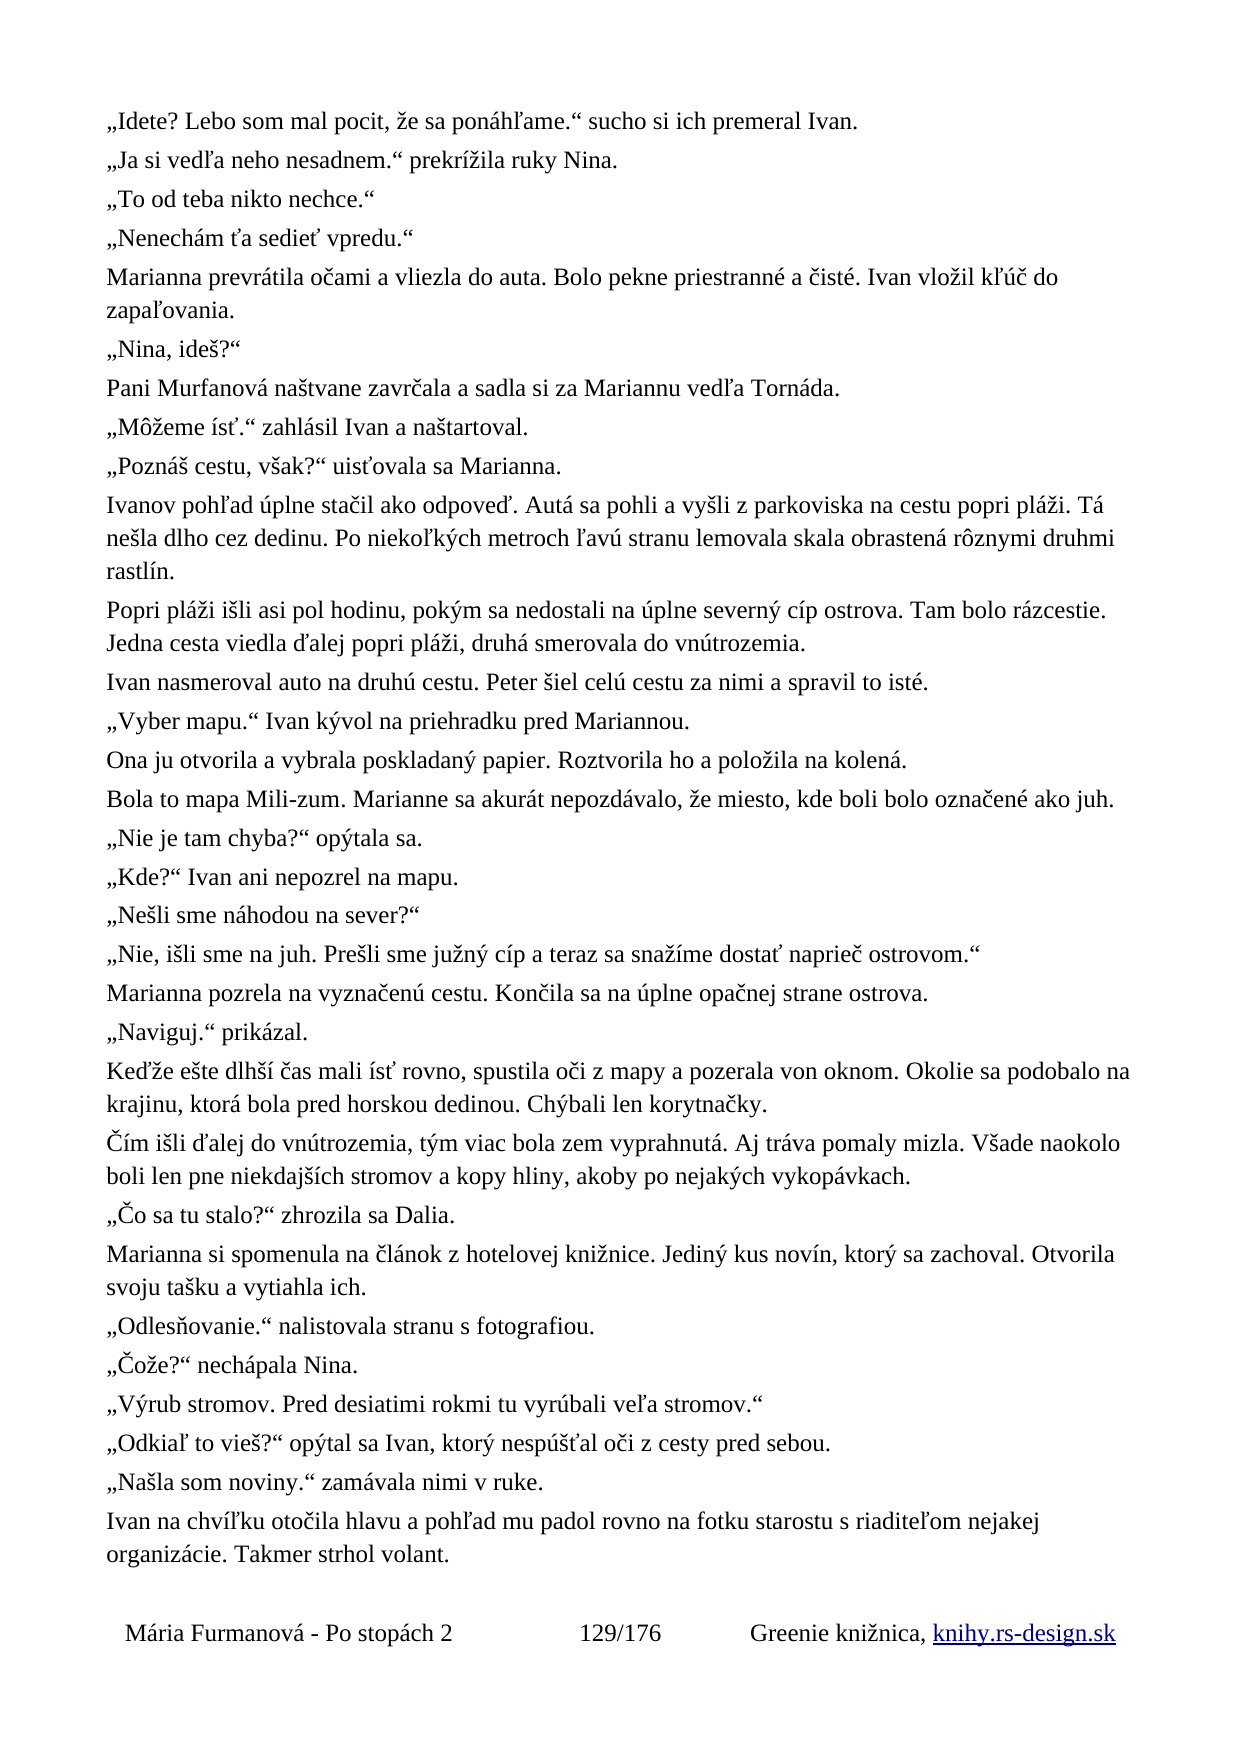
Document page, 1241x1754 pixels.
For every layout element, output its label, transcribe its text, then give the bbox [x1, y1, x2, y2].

text „Nešli sme náhodou na sever?“ [106, 901, 1134, 929]
text „Idete? Lebo som mal pocit, že sa ponáhľame.“ sucho si ich premeral Ivan. [106, 106, 1134, 135]
text Marianna prevrátila očami a vliezla do auta. Bolo pekne priestranné a čisté. Ivan vložil kľúč do zapaľovania. [106, 262, 1134, 324]
text „Odlesňovanie.“ nalistovala stranu s fotografiou. [106, 1311, 1134, 1340]
text „Nenechám ťa sedieť vpredu.“ [106, 223, 1134, 252]
text „Nina, ideš?“ [106, 334, 1134, 363]
text „Môžeme ísť.“ zahlásil Ivan a naštartoval. [106, 412, 1134, 441]
text Ivan nasmeroval auto na druhú cestu. Peter šiel celú cestu za nimi a spravil to isté. [106, 667, 1134, 696]
text „Naviguj.“ prikázal. [106, 1017, 1134, 1046]
text „To od teba nikto nechce.“ [106, 184, 1134, 213]
text Pani Murfanová naštvane zavrčala a sadla si za Mariannu vedľa Tornáda. [106, 373, 1134, 402]
text Marianna si spomenula na článok z hotelovej knižnice. Jediný kus novín, ktorý sa zachoval. Otvorila svoju tašku a vytiahla ich. [106, 1239, 1134, 1301]
text „Nie je tam chyba?“ opýtala sa. [106, 823, 1134, 851]
text Popri pláži išli asi pol hodinu, pokým sa nedostali na úplne severný cíp ostrova. Tam bolo rázcestie. Jedna cesta viedla ďalej popri pláži, druhá smerovala do vnútrozemia. [106, 595, 1134, 657]
text „Ja si vedľa neho nesadnem.“ prekrížila ruky Nina. [106, 145, 1134, 174]
text „Vyber mapu.“ Ivan kývol na priehradku pred Mariannou. [106, 706, 1134, 734]
text Ivanov pohľad úplne stačil ako odpoveď. Autá sa pohli a vyšli z parkoviska na cestu popri pláži. Tá nešla dlho cez dedinu. Po niekoľkých metroch ľavú stranu lemovala skala obrastená rôznymi druhmi rastlín. [106, 490, 1134, 585]
text „Čo sa tu stalo?“ zhrozila sa Dalia. [106, 1200, 1134, 1229]
text Bola to mapa Mili-zum. Marianne sa akurát nepozdávalo, že miesto, kde boli bolo označené ako juh. [106, 784, 1134, 812]
text Ivan na chvíľku otočila hlavu a pohľad mu padol rovno na fotku starostu s riaditeľom nejakej organizácie. Takmer strhol volant. [106, 1506, 1134, 1568]
text „Našla som noviny.“ zamávala nimi v ruke. [106, 1467, 1134, 1496]
text „Výrub stromov. Pred desiatimi rokmi tu vyrúbali veľa stromov.“ [106, 1389, 1134, 1418]
text Ona ju otvorila a vybrala poskladaný papier. Roztvorila ho a položila na kolená. [106, 745, 1134, 773]
text „Poznáš cestu, však?“ uisťovala sa Marianna. [106, 451, 1134, 480]
text Marianna pozrela na vyznačenú cestu. Končila sa na úplne opačnej strane ostrova. [106, 978, 1134, 1007]
text Keďže ešte dlhší čas mali ísť rovno, spustila oči z mapy a pozerala von oknom. Okolie sa podobalo na krajinu, ktorá bola pred horskou dedinou. Chýbali len korytnačky. [106, 1056, 1134, 1118]
text „Čože?“ nechápala Nina. [106, 1350, 1134, 1379]
text „Odkiaľ to vieš?“ opýtal sa Ivan, ktorý nespúšťal oči z cesty pred sebou. [106, 1428, 1134, 1457]
text „Nie, išli sme na juh. Prešli sme južný cíp a teraz sa snažíme dostať naprieč ostrovom.“ [106, 939, 1134, 968]
text Čím išli ďalej do vnútrozemia, tým viac bola zem vyprahnutá. Aj tráva pomaly mizla. Všade naokolo boli len pne niekdajších stromov a kopy hliny, akoby po nejakých vykopávkach. [106, 1128, 1134, 1190]
text „Kde?“ Ivan ani nepozrel na mapu. [106, 862, 1134, 890]
